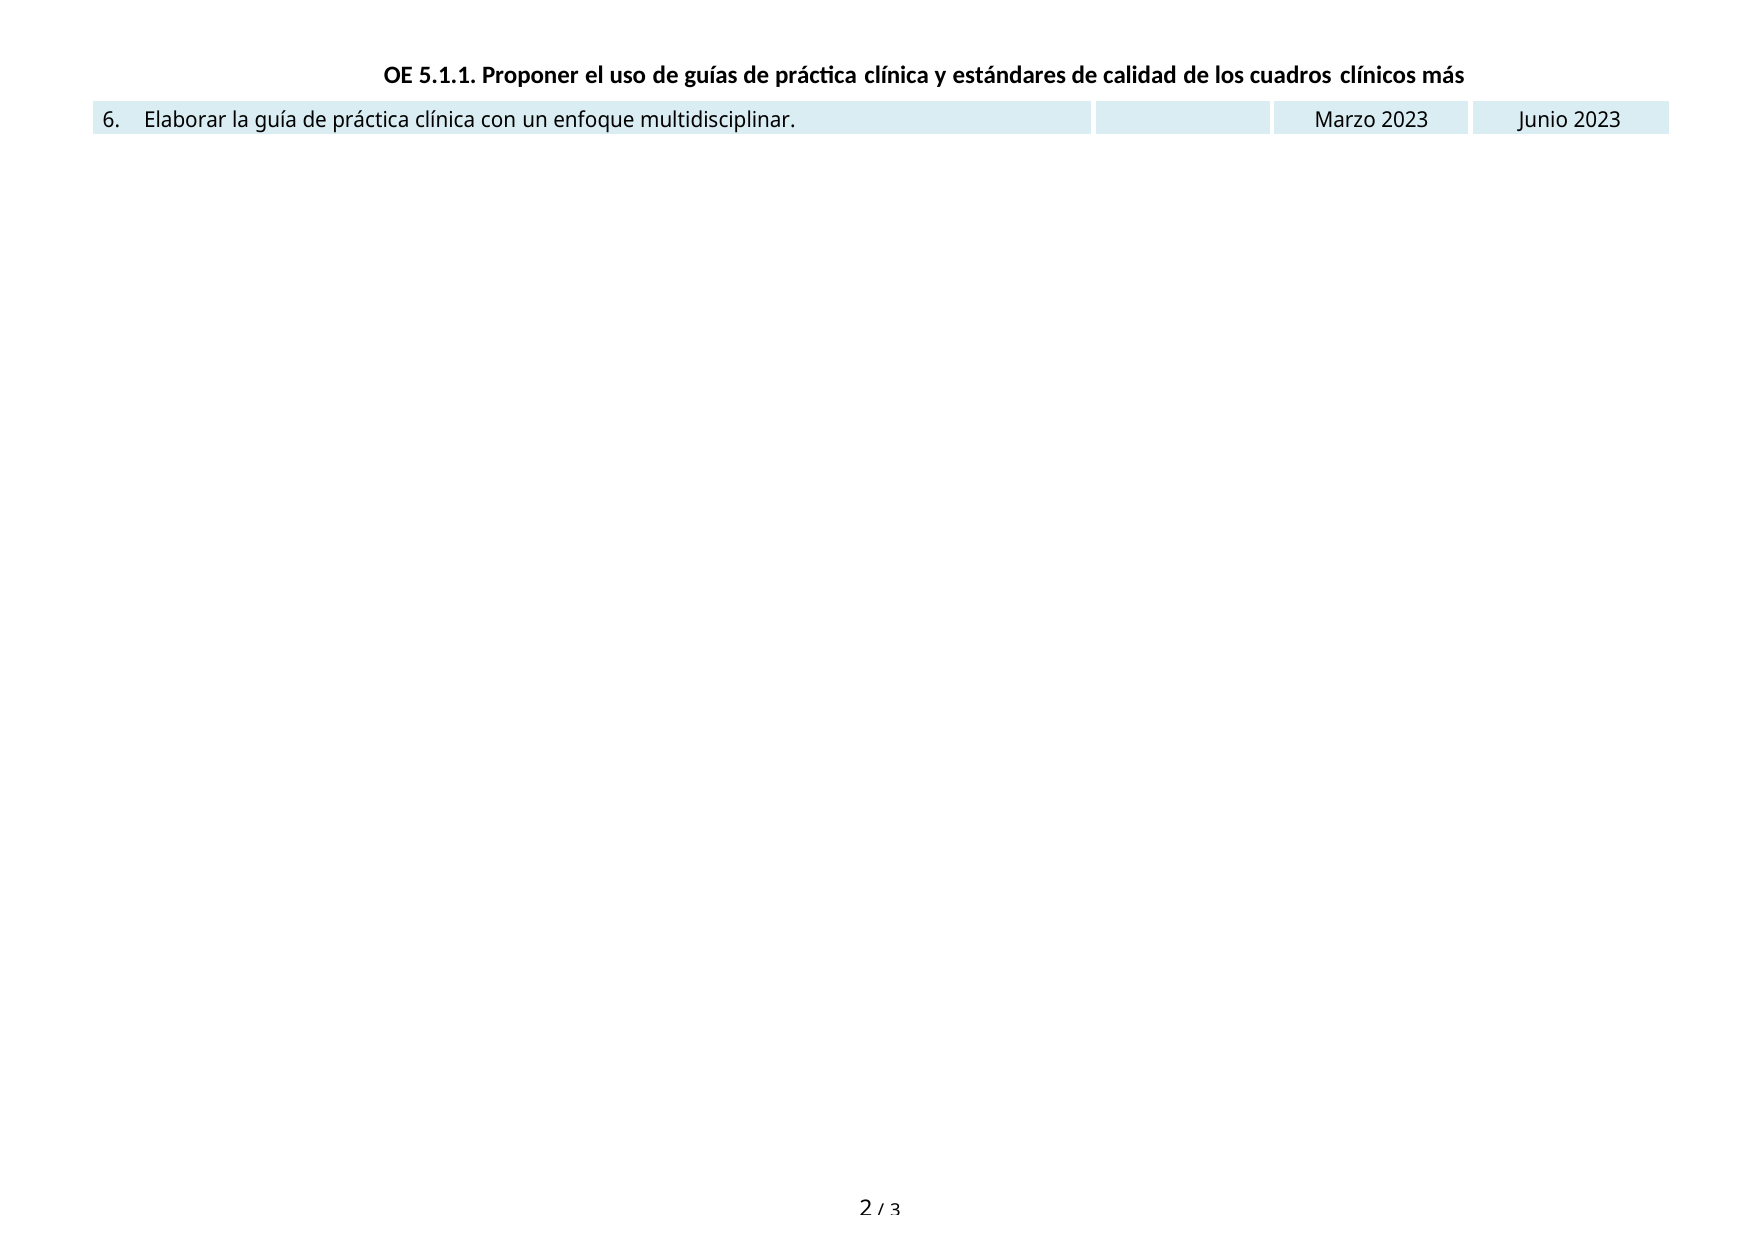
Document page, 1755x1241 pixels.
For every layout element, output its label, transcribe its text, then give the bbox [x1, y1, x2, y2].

table_cell Junio 2023 [1473, 101, 1669, 134]
table_cell 6. Elaborar la guía de práctica clínica con un enfoque multidisciplinar. [93, 101, 1091, 134]
table_cell [1096, 101, 1270, 134]
table_cell Marzo 2023 [1274, 101, 1468, 134]
